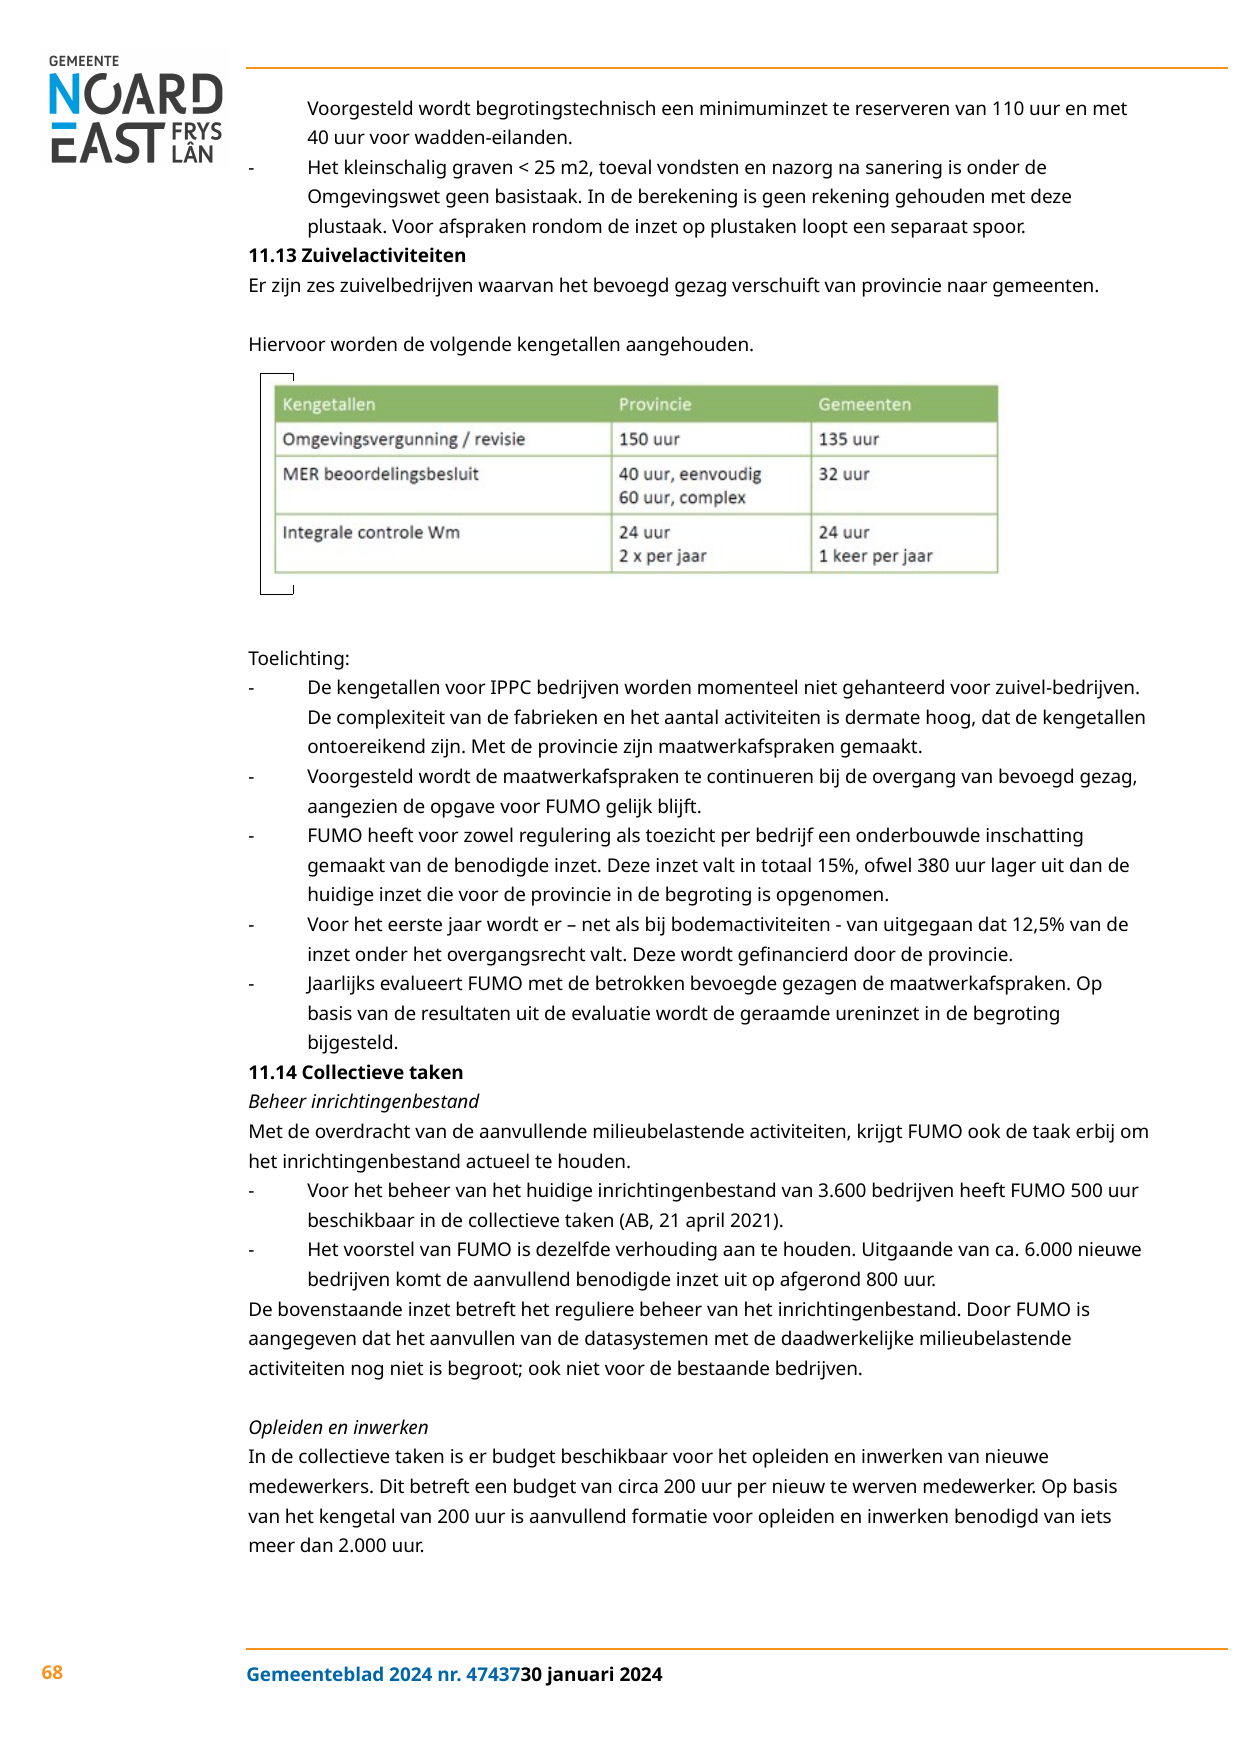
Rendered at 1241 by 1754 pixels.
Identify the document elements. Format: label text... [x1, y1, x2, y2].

text Hiervoor worden de volgende kengetallen aangehouden. [248, 331, 1152, 357]
list De kengetallen voor IPPC bedrijven worden momenteel niet gehanteerd voor zuivel-bedrijven. De complexiteit van de fabrieken en het aantal activiteiten is dermate hoog, dat de kengetallen ontoereikend zijn. Met de provincie zijn maatwerkafspraken gemaakt. [248, 674, 1152, 759]
list Voorgesteld wordt begrotingstechnisch een minimuminzet te reserveren van 110 uur en met 40 uur voor wadden-eilanden. [248, 95, 1152, 150]
text Opleiden en inwerken [248, 1414, 1152, 1440]
text De bovenstaande inzet betreft het reguliere beheer van het inrichtingenbestand. Door FUMO is aangegeven dat het aanvullen van de datasystemen met de daadwerkelijke milieubelastende activiteiten nog niet is begroot; ook niet voor de bestaande bedrijven. [248, 1296, 1152, 1381]
list FUMO heeft voor zowel regulering als toezicht per bedrijf een onderbouwde inschatting gemaakt van de benodigde inzet. Deze inzet valt in totaal 15%, ofwel 380 uur lager uit dan de huidige inzet die voor de provincie in de begroting is opgenomen. [248, 822, 1152, 907]
picture [41, 47, 231, 172]
text Beheer inrichtingenbestand [248, 1089, 1152, 1114]
text Met de overdracht van de aanvullende milieubelastende activiteiten, krijgt FUMO ook de taak erbij om het inrichtingenbestand actueel te houden. [248, 1118, 1152, 1173]
text Er zijn zes zuivelbedrijven waarvan het bevoegd gezag verschuift van provincie naar gemeenten. [248, 272, 1152, 298]
text 11.14 Collectieve taken [248, 1059, 1152, 1085]
list Voor het beheer van het huidige inrichtingenbestand van 3.600 bedrijven heeft FUMO 500 uur beschikbaar in de collectieve taken (AB, 21 april 2021). [248, 1177, 1152, 1233]
picture [268, 381, 1008, 585]
text 11.13 Zuivelactiviteiten [248, 243, 1152, 268]
list Jaarlijks evalueert FUMO met de betrokken bevoegde gezagen de maatwerkafspraken. Op basis van de resultaten uit de evaluatie wordt de geraamde ureninzet in de begroting bijgesteld. [248, 970, 1152, 1055]
text In de collectieve taken is er budget beschikbaar voor het opleiden en inwerken van nieuwe medewerkers. Dit betreft een budget van circa 200 uur per nieuw te werven medewerker. Op basis van het kengetal van 200 uur is aanvullend formatie voor opleiden en inwerken benodigd van iets meer dan 2.000 uur. [248, 1444, 1152, 1558]
list Voor het eerste jaar wordt er – net als bij bodemactiviteiten - van uitgegaan dat 12,5% van de inzet onder het overgangsrecht valt. Deze wordt gefinancierd door de provincie. [248, 911, 1152, 966]
list Voorgesteld wordt de maatwerkafspraken te continueren bij de overgang van bevoegd gezag, aangezien de opgave voor FUMO gelijk blijft. [248, 763, 1152, 818]
list Het voorstel van FUMO is dezelfde verhouding aan te houden. Uitgaande van ca. 6.000 nieuwe bedrijven komt de aanvullend benodigde inzet uit op afgerond 800 uur. [248, 1237, 1152, 1292]
text Toelichting: [248, 645, 1152, 671]
list Het kleinschalig graven < 25 m2, toeval vondsten en nazorg na sanering is onder de Omgevingswet geen basistaak. In de berekening is geen rekening gehouden met deze plustaak. Voor afspraken rondom de inzet op plustaken loopt een separaat spoor. [248, 154, 1152, 239]
